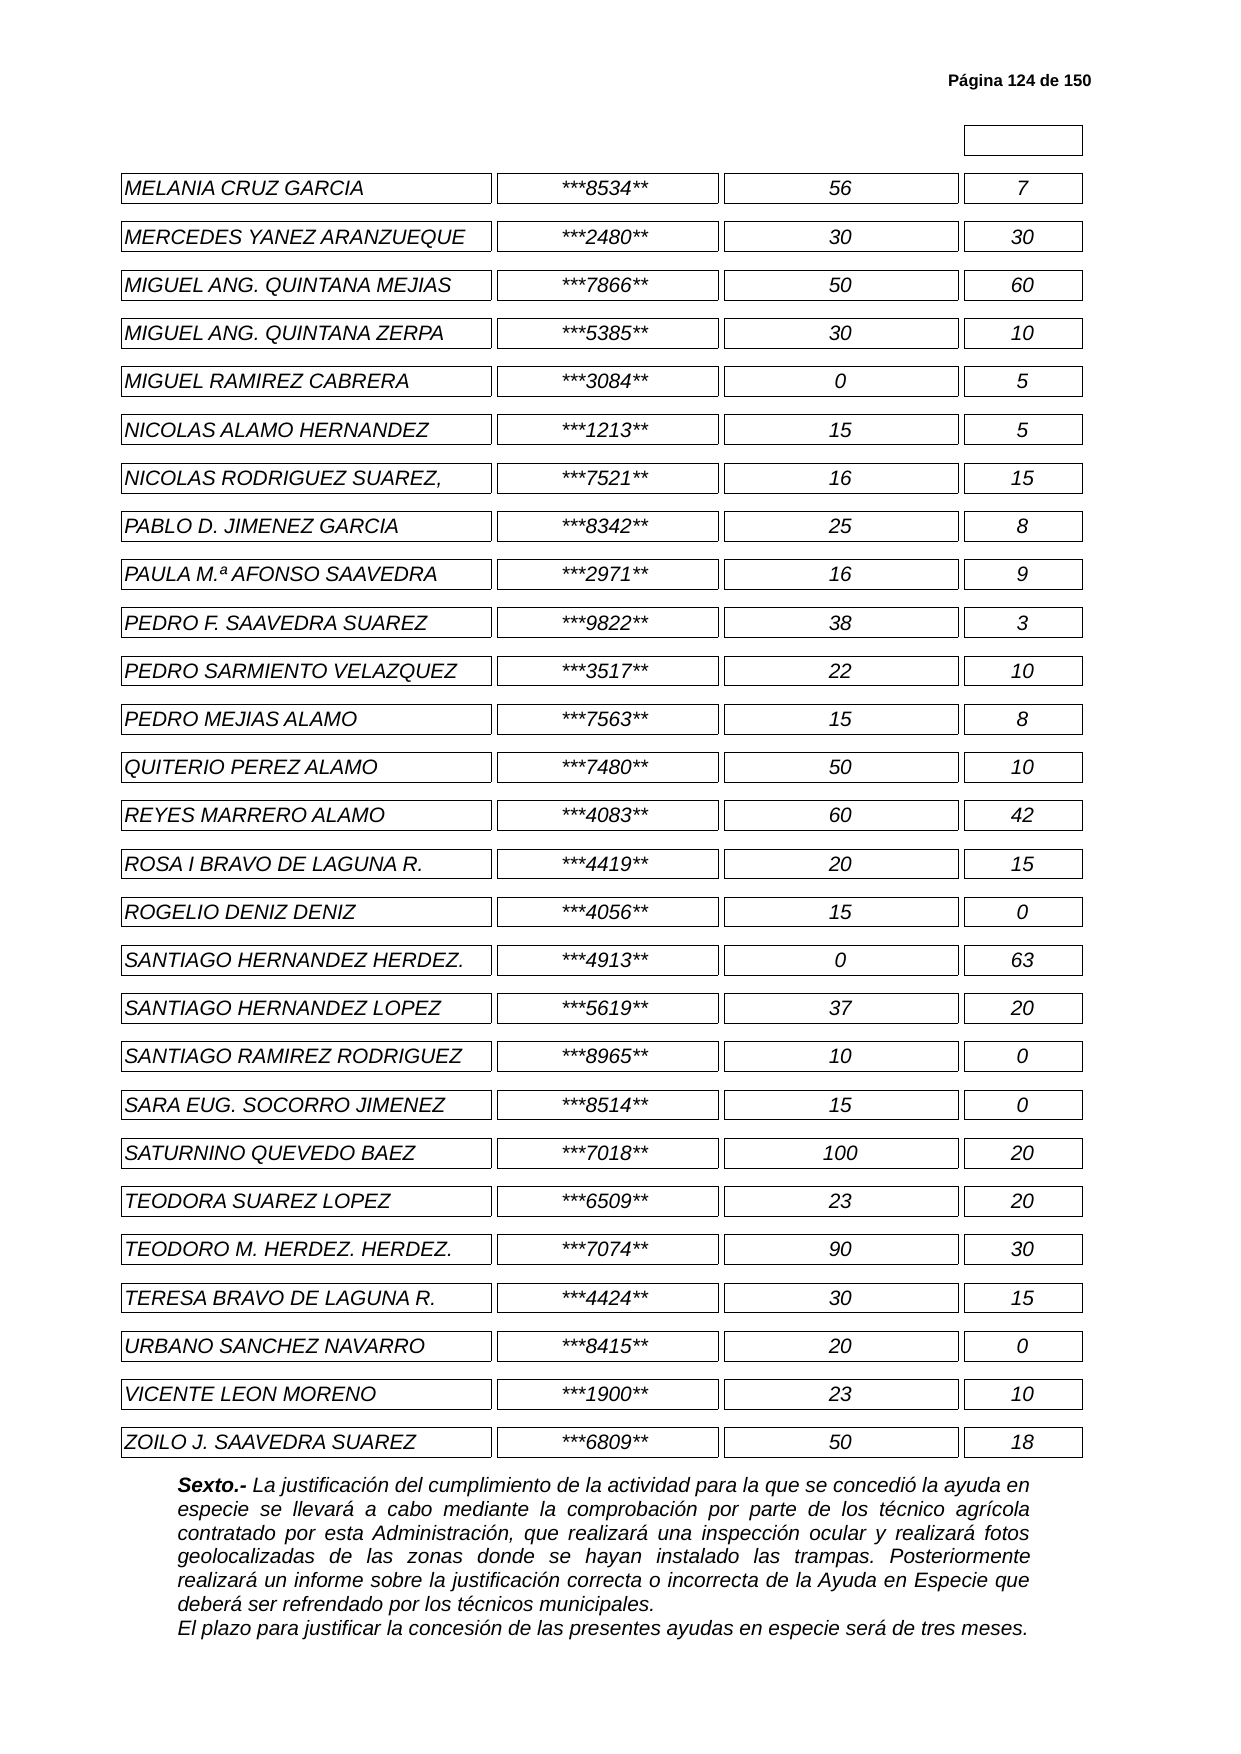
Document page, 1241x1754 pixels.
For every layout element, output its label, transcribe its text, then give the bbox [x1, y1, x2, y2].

table_cell 50 [721, 1424, 961, 1472]
table_cell ***9822** [494, 604, 721, 653]
table_cell SANTIAGO RAMIREZ RODRIGUEZ [118, 1039, 494, 1087]
table_cell 5 [961, 411, 1085, 460]
table_cell ***8514** [494, 1087, 721, 1135]
table_cell 15 [961, 1280, 1085, 1328]
table_cell 20 [961, 1183, 1085, 1231]
table_cell PEDRO SARMIENTO VELAZQUEZ [118, 653, 494, 701]
table_cell 8 [961, 508, 1085, 556]
table_cell 50 [721, 749, 961, 797]
table_cell 50 [721, 267, 961, 315]
table_cell QUITERIO PEREZ ALAMO [118, 749, 494, 797]
table_cell NICOLAS ALAMO HERNANDEZ [118, 411, 494, 460]
table_cell [118, 122, 494, 170]
table_cell 10 [961, 749, 1085, 797]
table_cell 15 [721, 894, 961, 942]
table_cell ***3517** [494, 653, 721, 701]
table_cell 56 [721, 170, 961, 218]
table_cell 15 [961, 846, 1085, 894]
table_cell ***4424** [494, 1280, 721, 1328]
table_cell MIGUEL ANG. QUINTANA ZERPA [118, 315, 494, 363]
table_cell SARA EUG. SOCORRO JIMENEZ [118, 1087, 494, 1135]
table_cell PEDRO F. SAAVEDRA SUAREZ [118, 604, 494, 653]
table_cell ***4056** [494, 894, 721, 942]
table_cell ***8342** [494, 508, 721, 556]
table_cell 3 [961, 604, 1085, 653]
table_cell 5 [961, 363, 1085, 411]
table_cell PEDRO MEJIAS ALAMO [118, 701, 494, 749]
table_cell 22 [721, 653, 961, 701]
table_cell PABLO D. JIMENEZ GARCIA [118, 508, 494, 556]
table_cell [961, 122, 1085, 170]
table_cell 9 [961, 556, 1085, 604]
table_cell 63 [961, 942, 1085, 990]
table_cell SATURNINO QUEVEDO BAEZ [118, 1135, 494, 1183]
table_cell 38 [721, 604, 961, 653]
table_cell 10 [961, 653, 1085, 701]
table_cell ***3084** [494, 363, 721, 411]
table_cell 16 [721, 460, 961, 508]
table_cell ***4913** [494, 942, 721, 990]
table_cell 16 [721, 556, 961, 604]
table_cell 0 [961, 1039, 1085, 1087]
table_cell ***7866** [494, 267, 721, 315]
table_cell 37 [721, 990, 961, 1038]
table_cell 10 [961, 315, 1085, 363]
table_cell MIGUEL ANG. QUINTANA MEJIAS [118, 267, 494, 315]
table_cell ***5385** [494, 315, 721, 363]
table_cell 20 [961, 1135, 1085, 1183]
table_cell 60 [961, 267, 1085, 315]
table_cell ***1213** [494, 411, 721, 460]
table_cell SANTIAGO HERNANDEZ LOPEZ [118, 990, 494, 1038]
table_cell 0 [961, 894, 1085, 942]
table_cell 20 [721, 846, 961, 894]
table_cell MELANIA CRUZ GARCIA [118, 170, 494, 218]
table_cell ROGELIO DENIZ DENIZ [118, 894, 494, 942]
table_cell 90 [721, 1231, 961, 1279]
text El plazo para justificar la concesión de las presentes ayudas en especie será de tres meses. [177, 1616, 1033, 1640]
table_cell 0 [721, 942, 961, 990]
table_cell 18 [961, 1424, 1085, 1472]
table_cell VICENTE LEON MORENO [118, 1376, 494, 1424]
table_cell 30 [721, 1280, 961, 1328]
table_cell ***8965** [494, 1039, 721, 1087]
table_cell 10 [721, 1039, 961, 1087]
table_cell ZOILO J. SAAVEDRA SUAREZ [118, 1424, 494, 1472]
table_cell 10 [961, 1376, 1085, 1424]
table_cell ***8415** [494, 1328, 721, 1376]
table_cell 30 [721, 219, 961, 267]
table_cell ***2480** [494, 219, 721, 267]
table_cell 15 [721, 701, 961, 749]
table_cell 42 [961, 797, 1085, 846]
table_cell 0 [721, 363, 961, 411]
table_cell NICOLAS RODRIGUEZ SUAREZ, [118, 460, 494, 508]
table_cell 0 [961, 1087, 1085, 1135]
table_cell ***5619** [494, 990, 721, 1038]
table_cell 23 [721, 1376, 961, 1424]
table_cell 25 [721, 508, 961, 556]
table_cell 15 [961, 460, 1085, 508]
table_cell ***7563** [494, 701, 721, 749]
table_cell [494, 122, 721, 170]
table_cell 23 [721, 1183, 961, 1231]
table_cell ***7521** [494, 460, 721, 508]
table_cell 0 [961, 1328, 1085, 1376]
table_cell TEODORA SUAREZ LOPEZ [118, 1183, 494, 1231]
table_cell ***7480** [494, 749, 721, 797]
table_cell URBANO SANCHEZ NAVARRO [118, 1328, 494, 1376]
table_cell TEODORO M. HERDEZ. HERDEZ. [118, 1231, 494, 1279]
text Sexto.- La justificación del cumplimiento de la actividad para la que se concedió la ayuda en especie se llevará a cabo mediante la comprobación por parte de los técnico agrícola contratado por esta Administración, que realizará una inspección ocular y realizará fotos geolocalizadas de las zonas donde se hayan instalado las trampas. Posteriormente realizará un informe sobre la justificación correcta o incorrecta de la Ayuda en Especie que deberá ser refrendado por los técnicos municipales. [177, 1472, 1033, 1616]
table_cell 60 [721, 797, 961, 846]
table_cell 7 [961, 170, 1085, 218]
table_cell 8 [961, 701, 1085, 749]
table_cell 15 [721, 411, 961, 460]
table_cell ***7018** [494, 1135, 721, 1183]
table_cell ***8534** [494, 170, 721, 218]
table_cell ***6509** [494, 1183, 721, 1231]
table_cell MERCEDES YANEZ ARANZUEQUE [118, 219, 494, 267]
table_cell ***1900** [494, 1376, 721, 1424]
table_cell ***6809** [494, 1424, 721, 1472]
table_cell 30 [721, 315, 961, 363]
table_cell ***4419** [494, 846, 721, 894]
table_cell REYES MARRERO ALAMO [118, 797, 494, 846]
table_cell SANTIAGO HERNANDEZ HERDEZ. [118, 942, 494, 990]
table_cell 30 [961, 219, 1085, 267]
table_cell ROSA I BRAVO DE LAGUNA R. [118, 846, 494, 894]
table_cell 100 [721, 1135, 961, 1183]
table_cell [721, 122, 961, 170]
table_cell MIGUEL RAMIREZ CABRERA [118, 363, 494, 411]
table_cell ***7074** [494, 1231, 721, 1279]
table_cell 15 [721, 1087, 961, 1135]
table_cell 20 [721, 1328, 961, 1376]
table_cell 20 [961, 990, 1085, 1038]
table_cell ***2971** [494, 556, 721, 604]
table_cell 30 [961, 1231, 1085, 1279]
table_cell ***4083** [494, 797, 721, 846]
table_cell PAULA M.ª AFONSO SAAVEDRA [118, 556, 494, 604]
table_cell TERESA BRAVO DE LAGUNA R. [118, 1280, 494, 1328]
